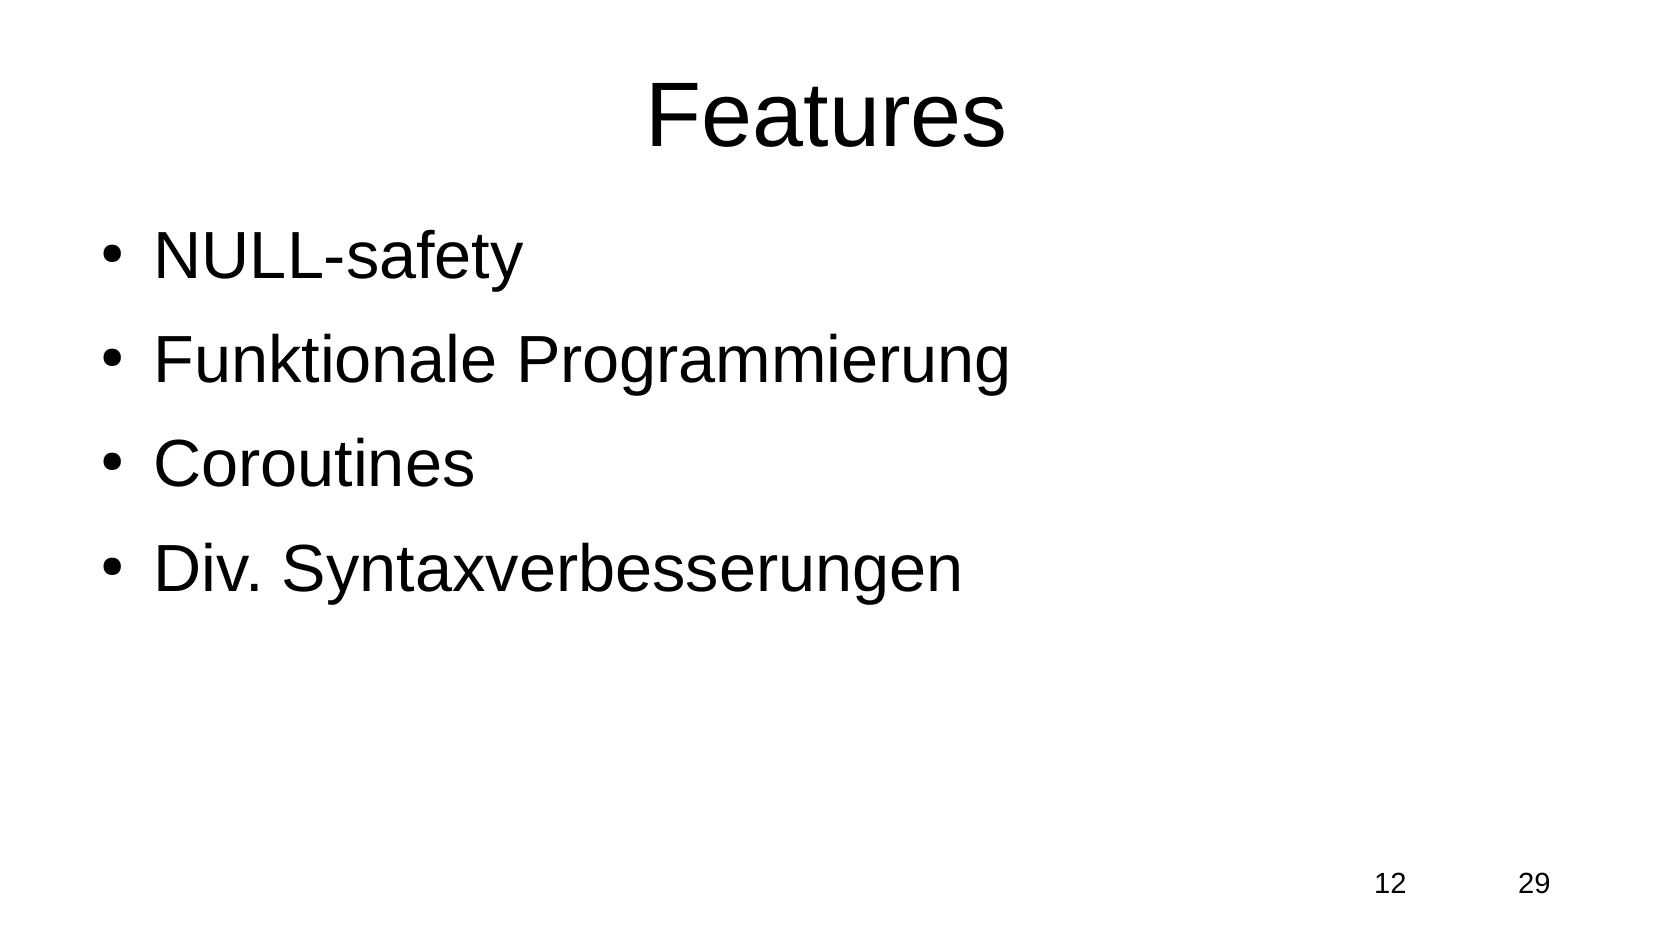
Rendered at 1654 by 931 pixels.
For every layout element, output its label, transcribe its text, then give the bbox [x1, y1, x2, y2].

title Features [82, 37, 1571, 193]
list NULL-safety Funktionale Programmierung Coroutines Div. Syntaxverbesserungen [82, 217, 1571, 758]
